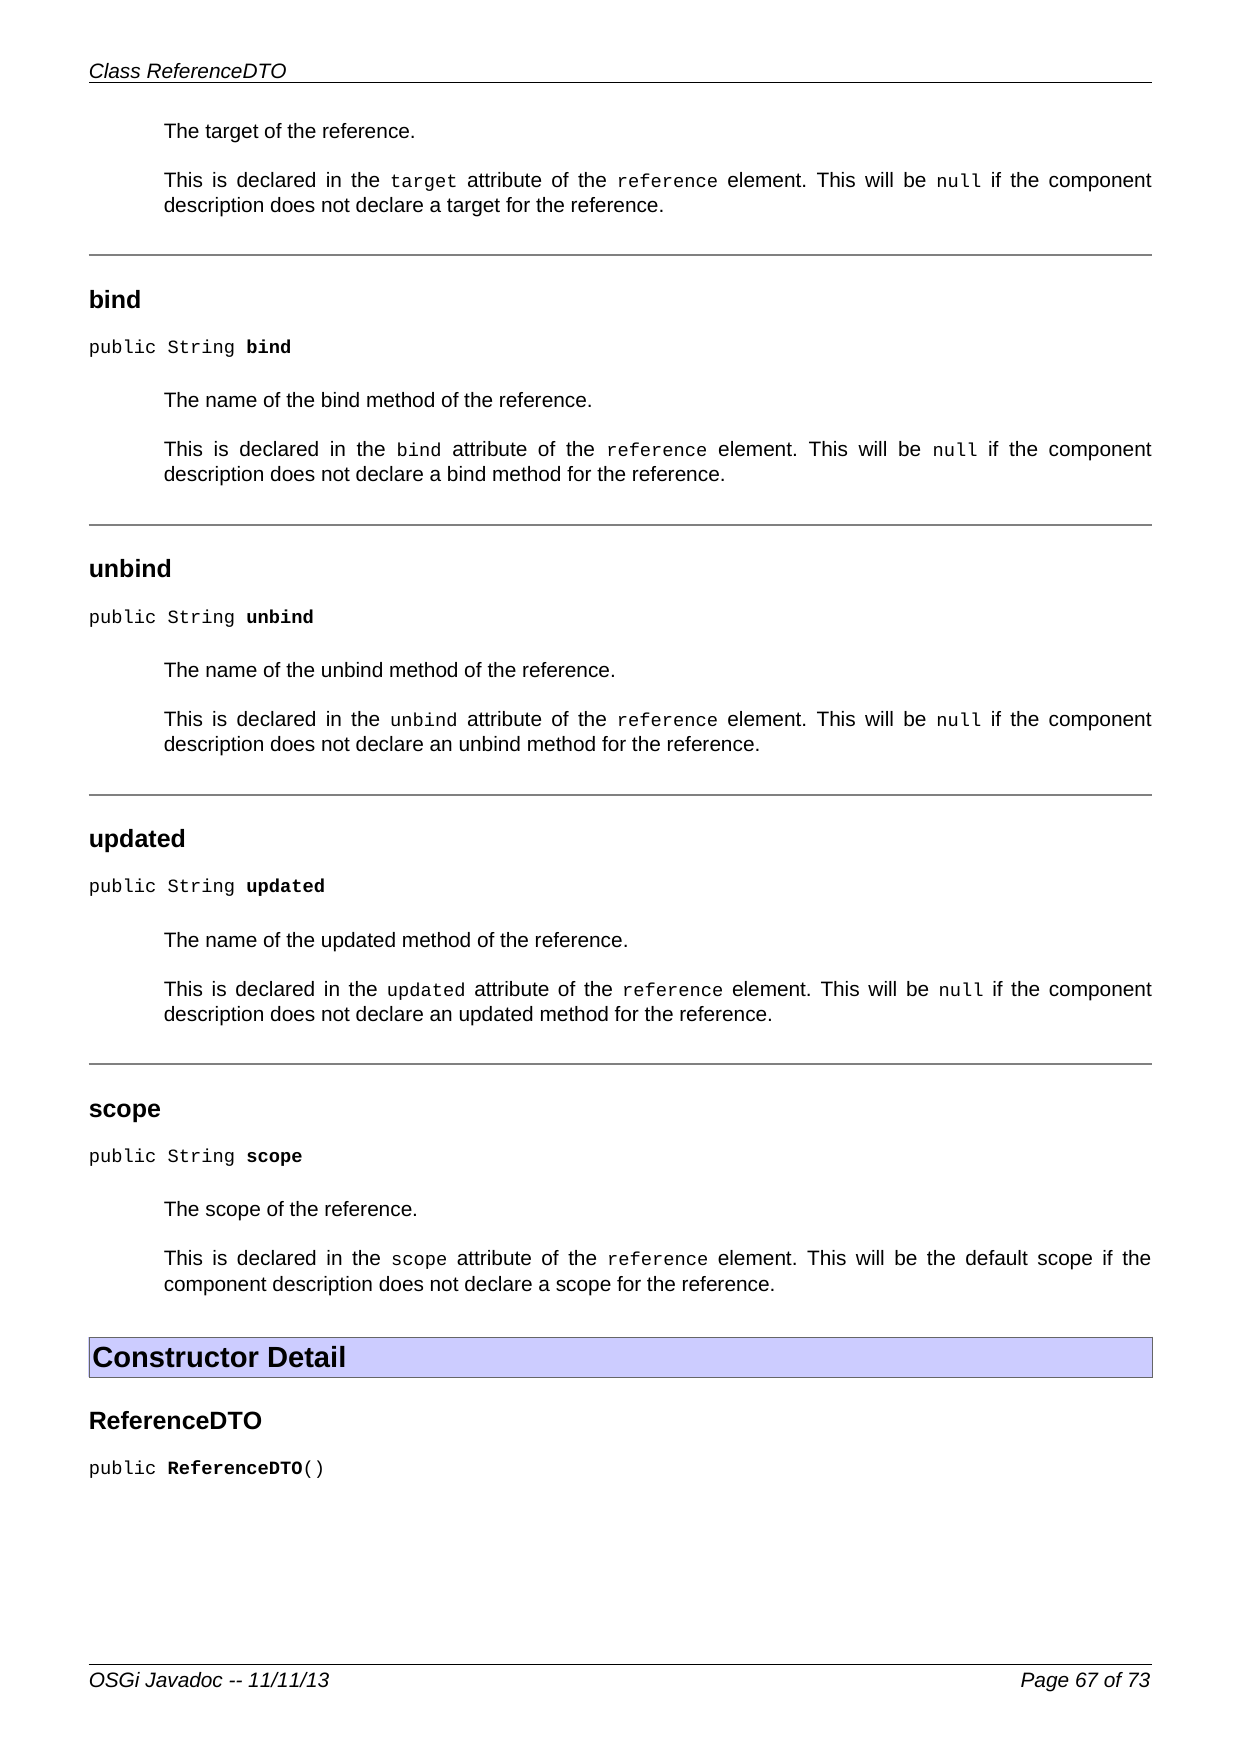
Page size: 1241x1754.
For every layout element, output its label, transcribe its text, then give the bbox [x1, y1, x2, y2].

text public String unbind [88, 607, 1152, 629]
subtitle unbind [88, 554, 1152, 583]
text The target of the reference. [163, 118, 1152, 142]
subtitle scope [88, 1094, 1152, 1123]
text This is declared in the target attribute of the reference element. This will be null if the component description does not declare a target for the reference. [163, 167, 1152, 217]
text This is declared in the unbind attribute of the reference element. This will be null if the component description does not declare an unbind method for the reference. [163, 707, 1152, 756]
text This is declared in the updated attribute of the reference element. This will be null if the component description does not declare an updated method for the reference. [163, 976, 1152, 1026]
text The name of the bind method of the reference. [163, 388, 1152, 412]
text public String updated [88, 877, 1152, 898]
text This is declared in the scope attribute of the reference element. This will be the default scope if the component description does not declare a scope for the reference. [163, 1246, 1152, 1295]
subtitle updated [88, 824, 1152, 853]
subtitle Constructor Detail [90, 1338, 1152, 1377]
text This is declared in the bind attribute of the reference element. This will be null if the component description does not declare a bind method for the reference. [163, 437, 1152, 486]
text The scope of the reference. [163, 1197, 1152, 1221]
subtitle bind [88, 285, 1152, 313]
text public String bind [88, 338, 1152, 359]
text public String scope [88, 1147, 1152, 1168]
text The name of the unbind method of the reference. [163, 658, 1152, 682]
subtitle ReferenceDTO [88, 1406, 1152, 1434]
text public ReferenceDTO() [88, 1459, 1152, 1480]
text The name of the updated method of the reference. [163, 927, 1152, 951]
